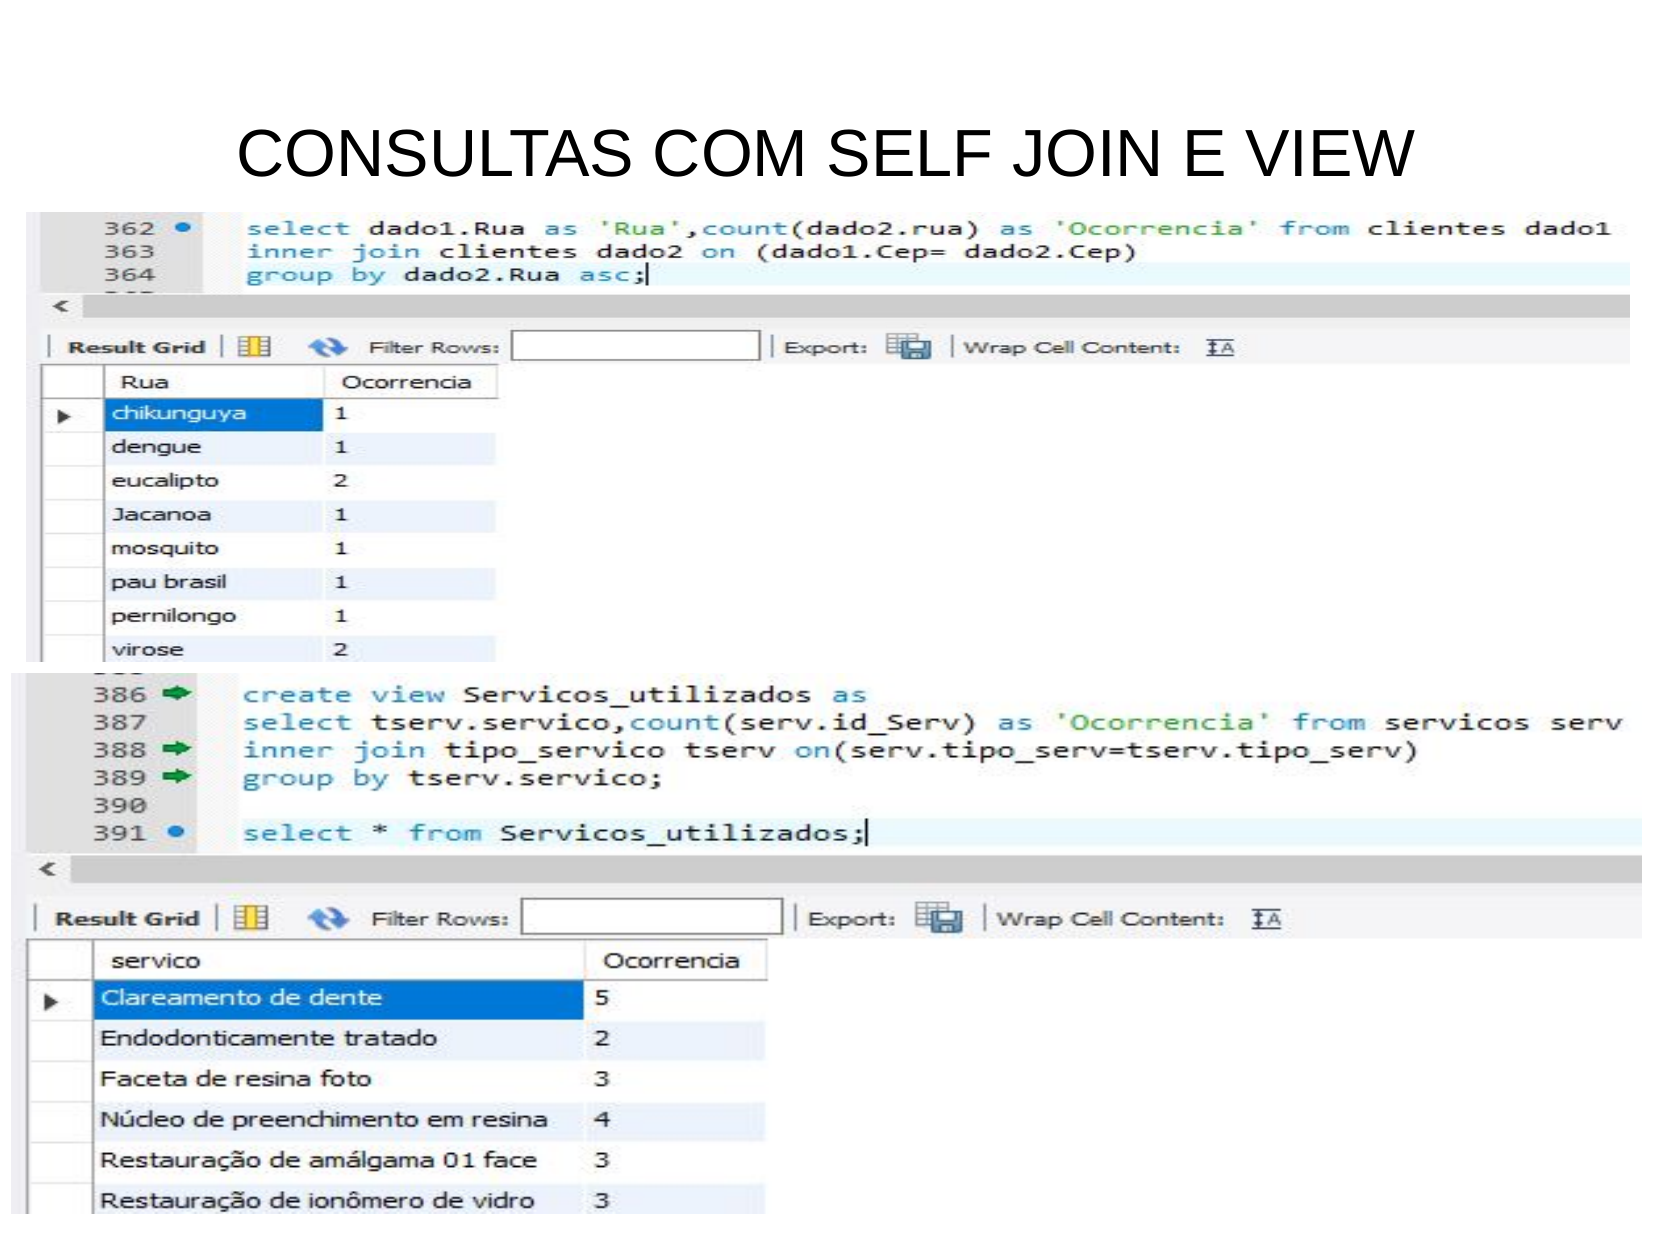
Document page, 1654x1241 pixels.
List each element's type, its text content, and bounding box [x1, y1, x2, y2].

picture [11, 673, 1642, 1214]
title CONSULTAS COM SELF JOIN E VIEW [82, 49, 1571, 212]
picture [26, 212, 1630, 662]
